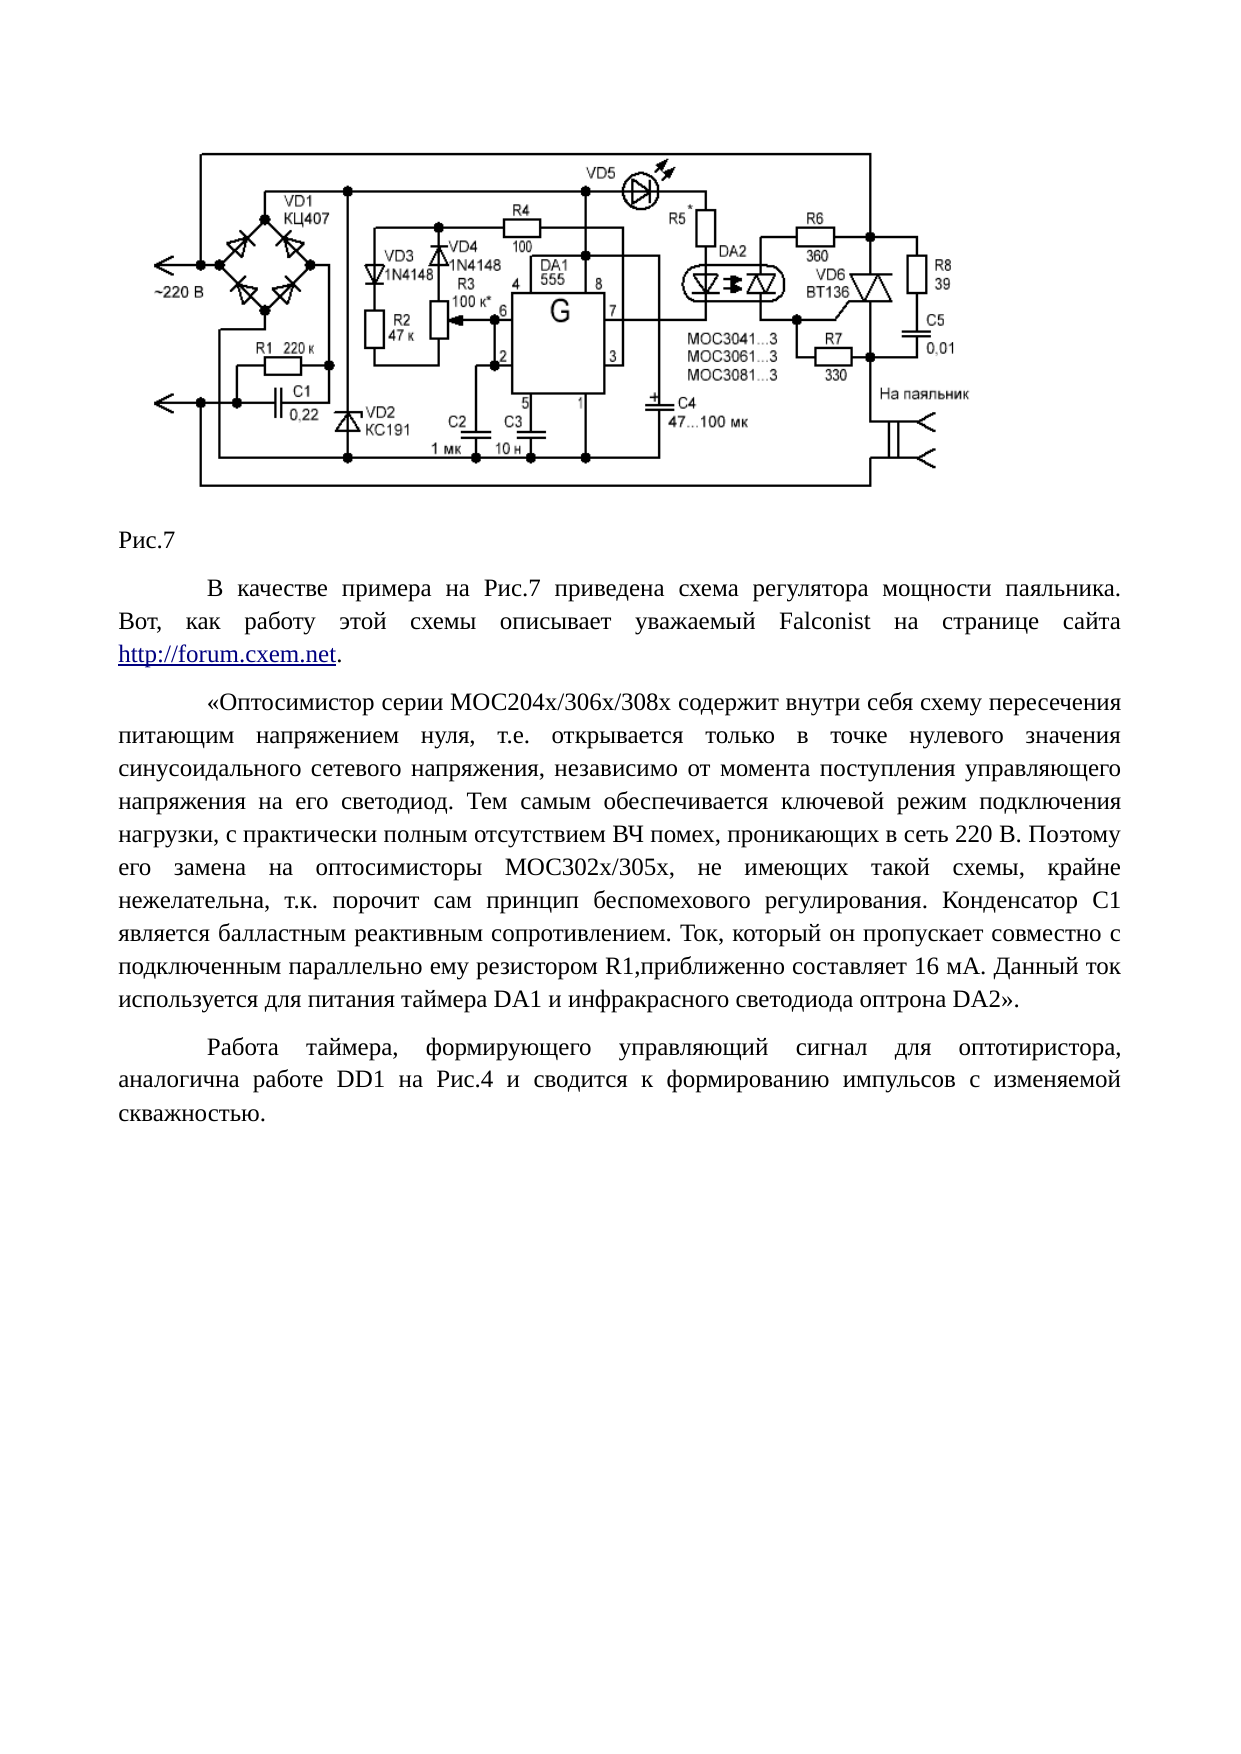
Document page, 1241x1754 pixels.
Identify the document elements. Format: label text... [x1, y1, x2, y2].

text «Оптосимистор серии МОС204х/306х/308х содержит внутри себя схему пересечения питающим напряжением нуля, т.е. открывается только в точке нулевого значения синусоидального сетевого напряжения, независимо от момента поступления управляющего напряжения на его светодиод. Тем самым обеспечивается ключевой режим подключения нагрузки, с практически полным отсутствием ВЧ помех, проникающих в сеть 220 В. Поэтому его замена на оптосимисторы МОС302х/305х, не имеющих такой схемы, крайне нежелательна, т.к. порочит сам принцип беспомехового регулирования. Конденсатор С1 является балластным реактивным сопротивлением. Ток, который он пропускает совместно с подключенным параллельно ему резистором R1,приближенно составляет 16 мА. Данный ток используется для питания таймера DA1 и инфракрасного светодиода оптрона DA2». [118, 687, 1122, 1013]
text Рис.7 [118, 522, 1122, 554]
text В качестве примера на Рис.7 приведена схема регулятора мощности паяльника. Вот, как работу этой схемы описывает уважаемый Falconist на странице сайта http://forum.cxem.net. [118, 573, 1122, 668]
picture [118, 118, 1008, 522]
text Работа таймера, формирующего управляющий сигнал для оптотиристора, аналогична работе DD1 на Рис.4 и сводится к формированию импульсов с изменяемой скважностью. [118, 1032, 1122, 1126]
